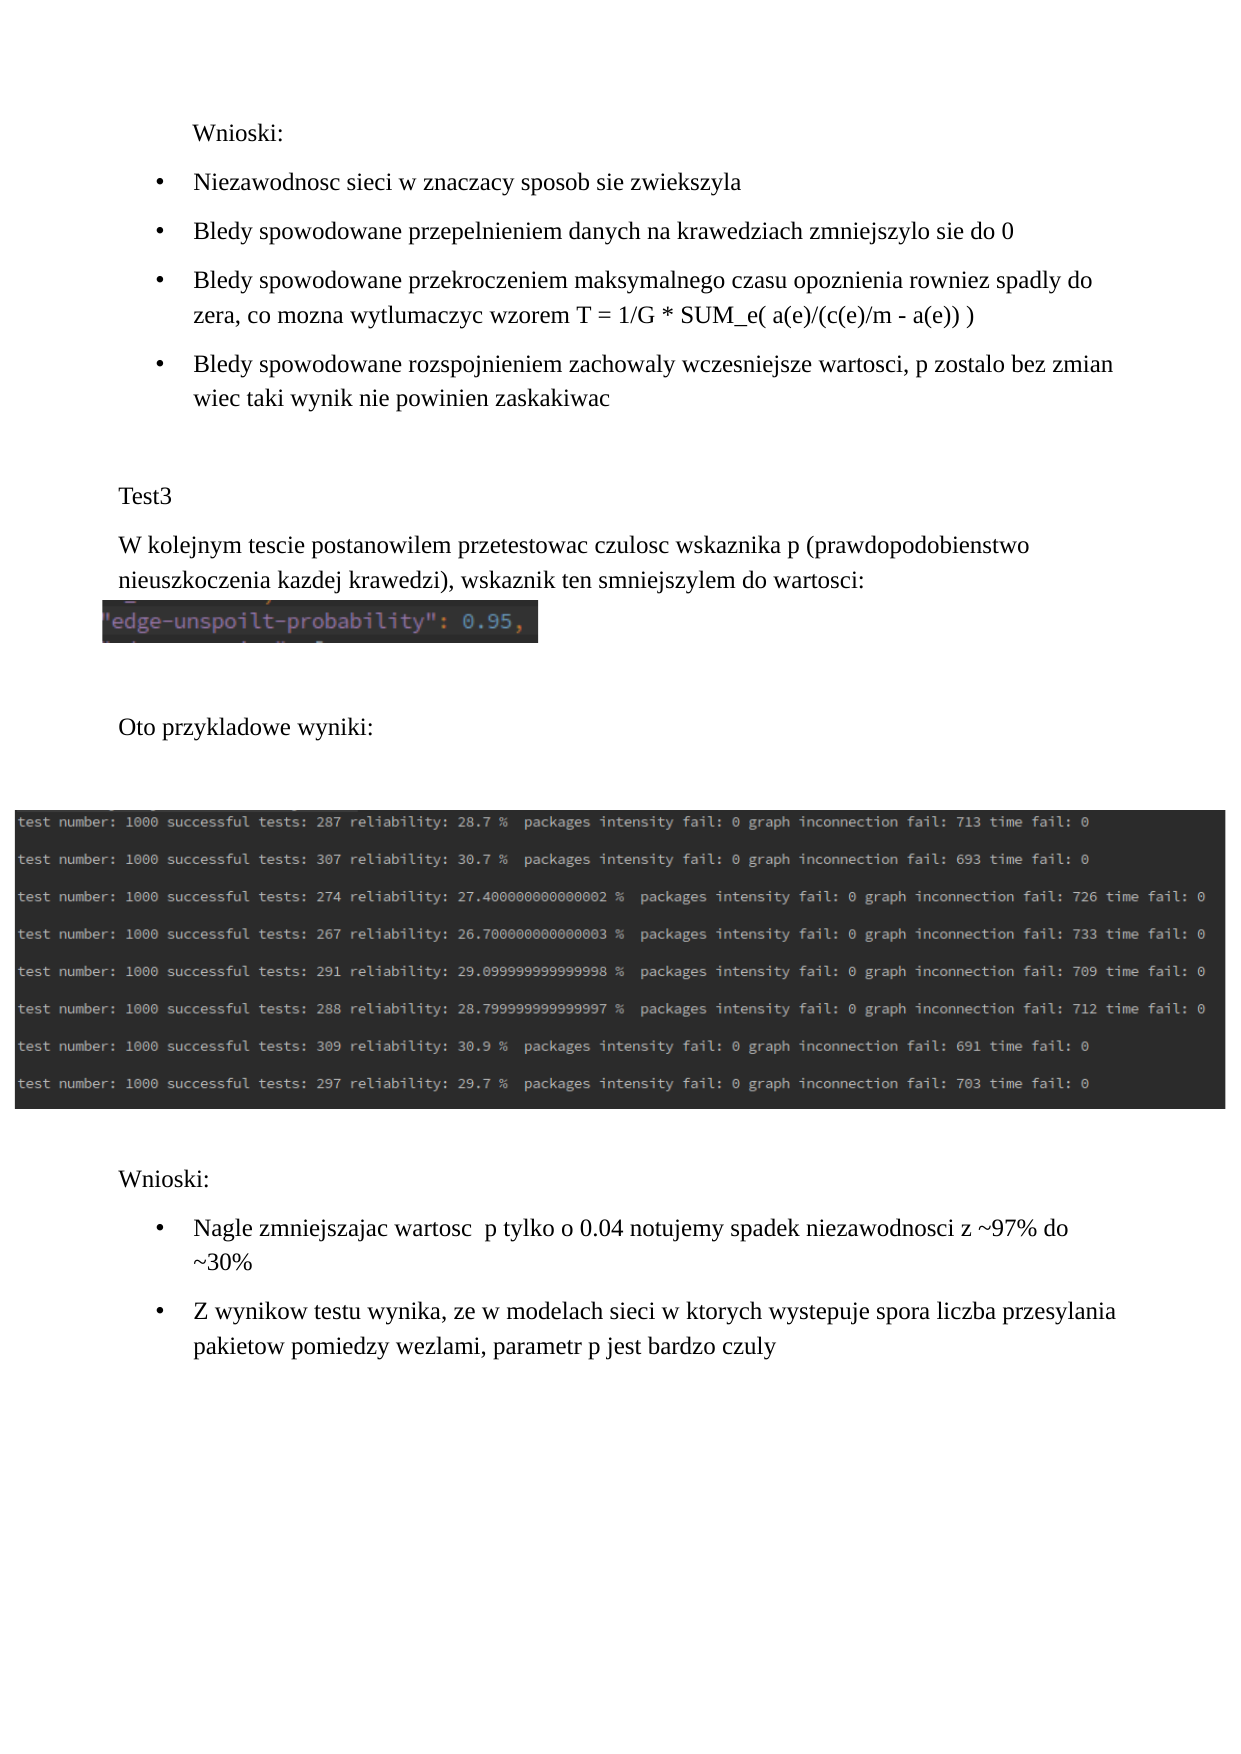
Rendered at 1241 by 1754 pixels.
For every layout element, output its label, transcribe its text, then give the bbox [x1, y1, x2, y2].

list Niezawodnosc sieci w znaczacy sposob sie zwiekszyla [156, 167, 1122, 196]
picture [102, 600, 539, 643]
list Bledy spowodowane przekroczeniem maksymalnego czasu opoznienia rowniez spadly do zera, co mozna wytlumaczyc wzorem T = 1/G * SUM_e( a(e)/(c(e)/m - a(e)) ) [156, 265, 1122, 328]
text Wnioski: [118, 118, 1122, 147]
text Oto przykladowe wyniki: [118, 712, 1122, 741]
text W kolejnym tescie postanowilem przetestowac czulosc wskaznika p (prawdopodobienstwo nieuszkoczenia kazdej krawedzi), wskaznik ten smniejszylem do wartosci: [118, 531, 1122, 594]
text Wnioski: [118, 1164, 1122, 1193]
text Test3 [118, 481, 1122, 510]
list Nagle zmniejszajac wartosc p tylko o 0.04 notujemy spadek niezawodnosci z ~97% do ~30% [156, 1213, 1122, 1276]
list Bledy spowodowane przepelnieniem danych na krawedziach zmniejszylo sie do 0 [156, 216, 1122, 245]
picture [14, 810, 1226, 1109]
list Z wynikow testu wynika, ze w modelach sieci w ktorych wystepuje spora liczba przesylania pakietow pomiedzy wezlami, parametr p jest bardzo czuly [156, 1296, 1122, 1360]
list Bledy spowodowane rozspojnieniem zachowaly wczesniejsze wartosci, p zostalo bez zmian wiec taki wynik nie powinien zaskakiwac [156, 349, 1122, 412]
